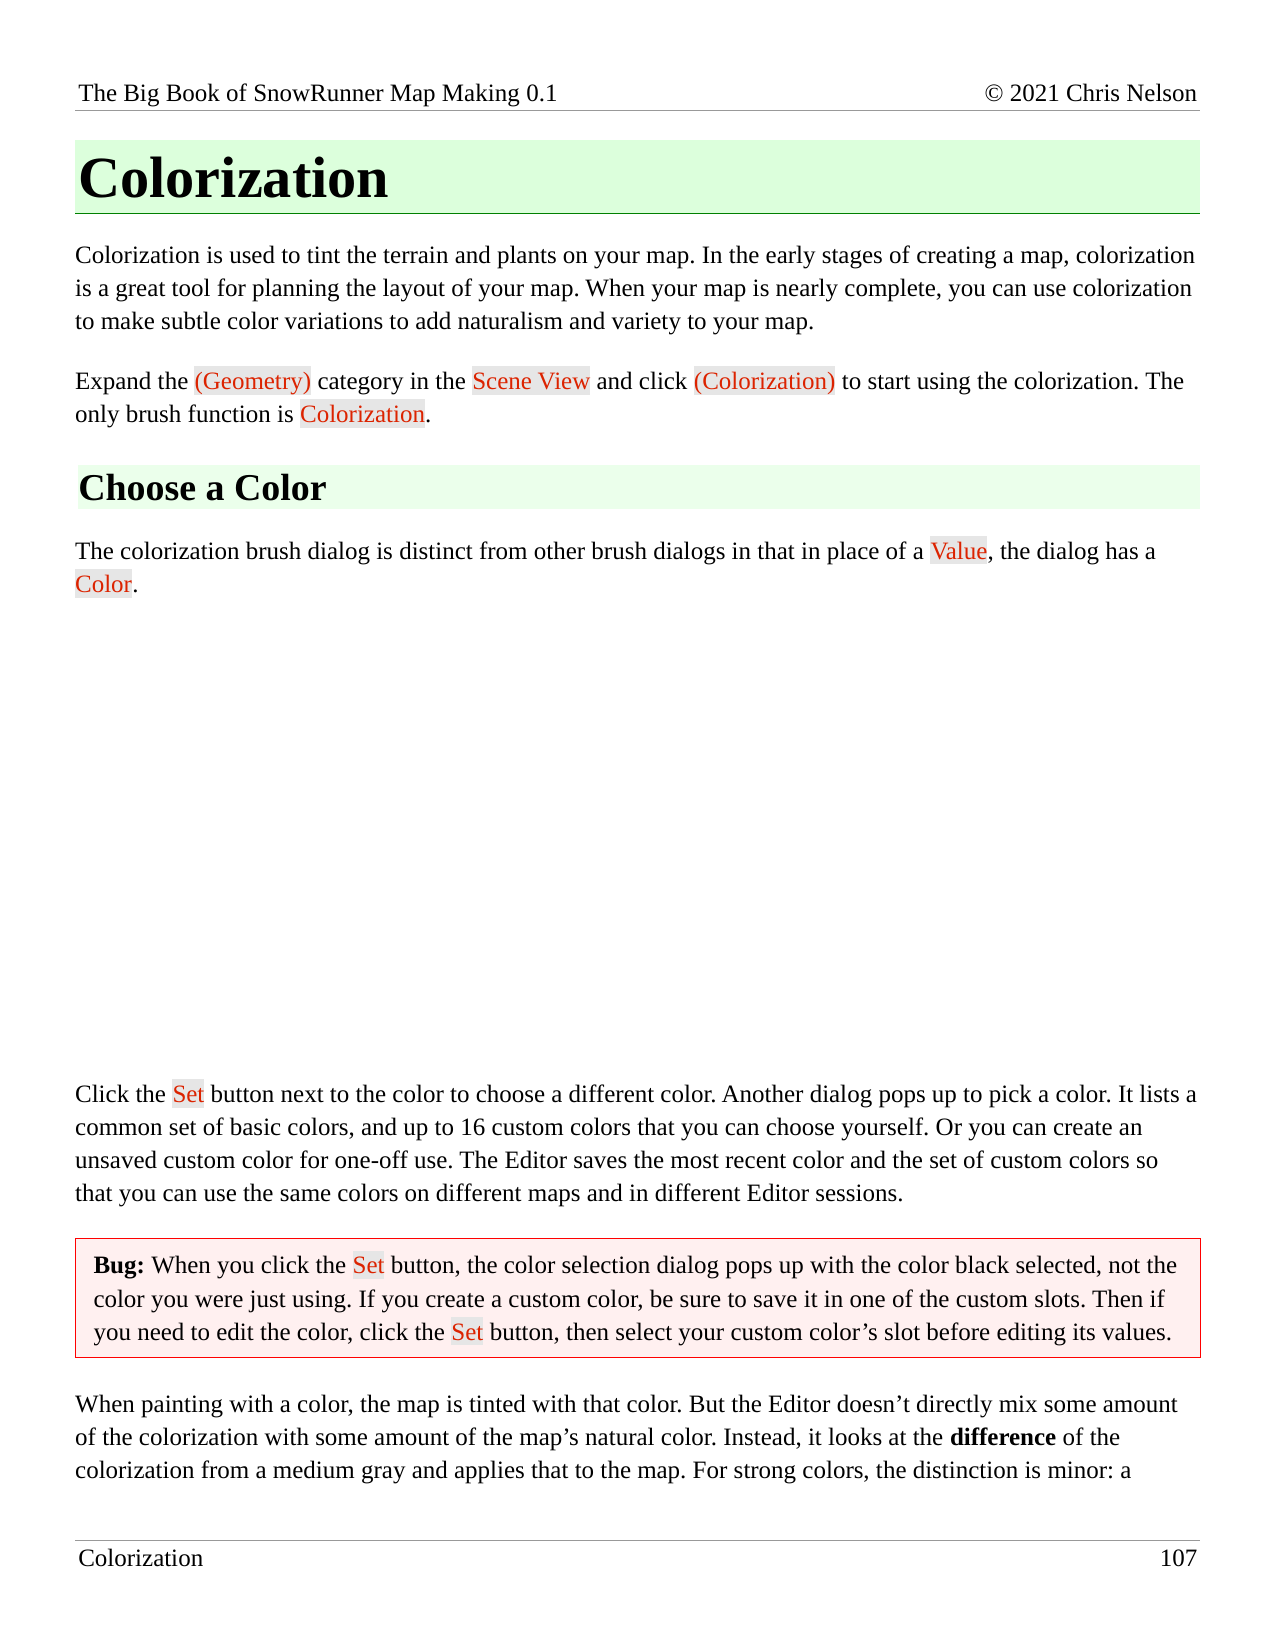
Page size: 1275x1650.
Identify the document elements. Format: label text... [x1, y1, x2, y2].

text Expand the (Geometry) category in the Scene View and click (Colorization) to start using the colorization. The only brush function is Colorization. [75, 366, 1200, 428]
text Colorization is used to tint the terrain and plants on your map. In the early stages of creating a map, colorization is a great tool for planning the layout of your map. When your map is nearly complete, you can use colorization to make subtle color variations to add naturalism and variety to your map. [75, 240, 1200, 335]
text Click the Set button next to the color to choose a different color. Another dialog pops up to pick a color. It lists a common set of basic colors, and up to 16 custom colors that you can choose yourself. Or you can create an unsaved custom color for one-off use. The Editor saves the most recent color and the set of custom colors so that you can use the same colors on different maps and in different Editor sessions. [75, 1079, 1200, 1207]
subtitle Choose a Color [78, 465, 1200, 509]
text When painting with a color, the map is tinted with that color. But the Editor doesn’t directly mix some amount of the colorization with some amount of the map’s natural color. Instead, it looks at the difference of the colorization from a medium gray and applies that to the map. For strong colors, the distinction is minor: a [75, 1389, 1200, 1484]
list When you click the Set button, the color selection dialog pops up with the color black selected, not the color you were just using. If you create a custom color, be sure to save it in one of the custom slots. Then if you need to edit the color, click the Set button, then select your custom color’s slot before editing its values. [76, 1239, 1200, 1357]
subtitle Colorization [75, 140, 1200, 213]
text The colorization brush dialog is distinct from other brush dialogs in that in place of a Value, the dialog has a Color. [75, 536, 1200, 598]
